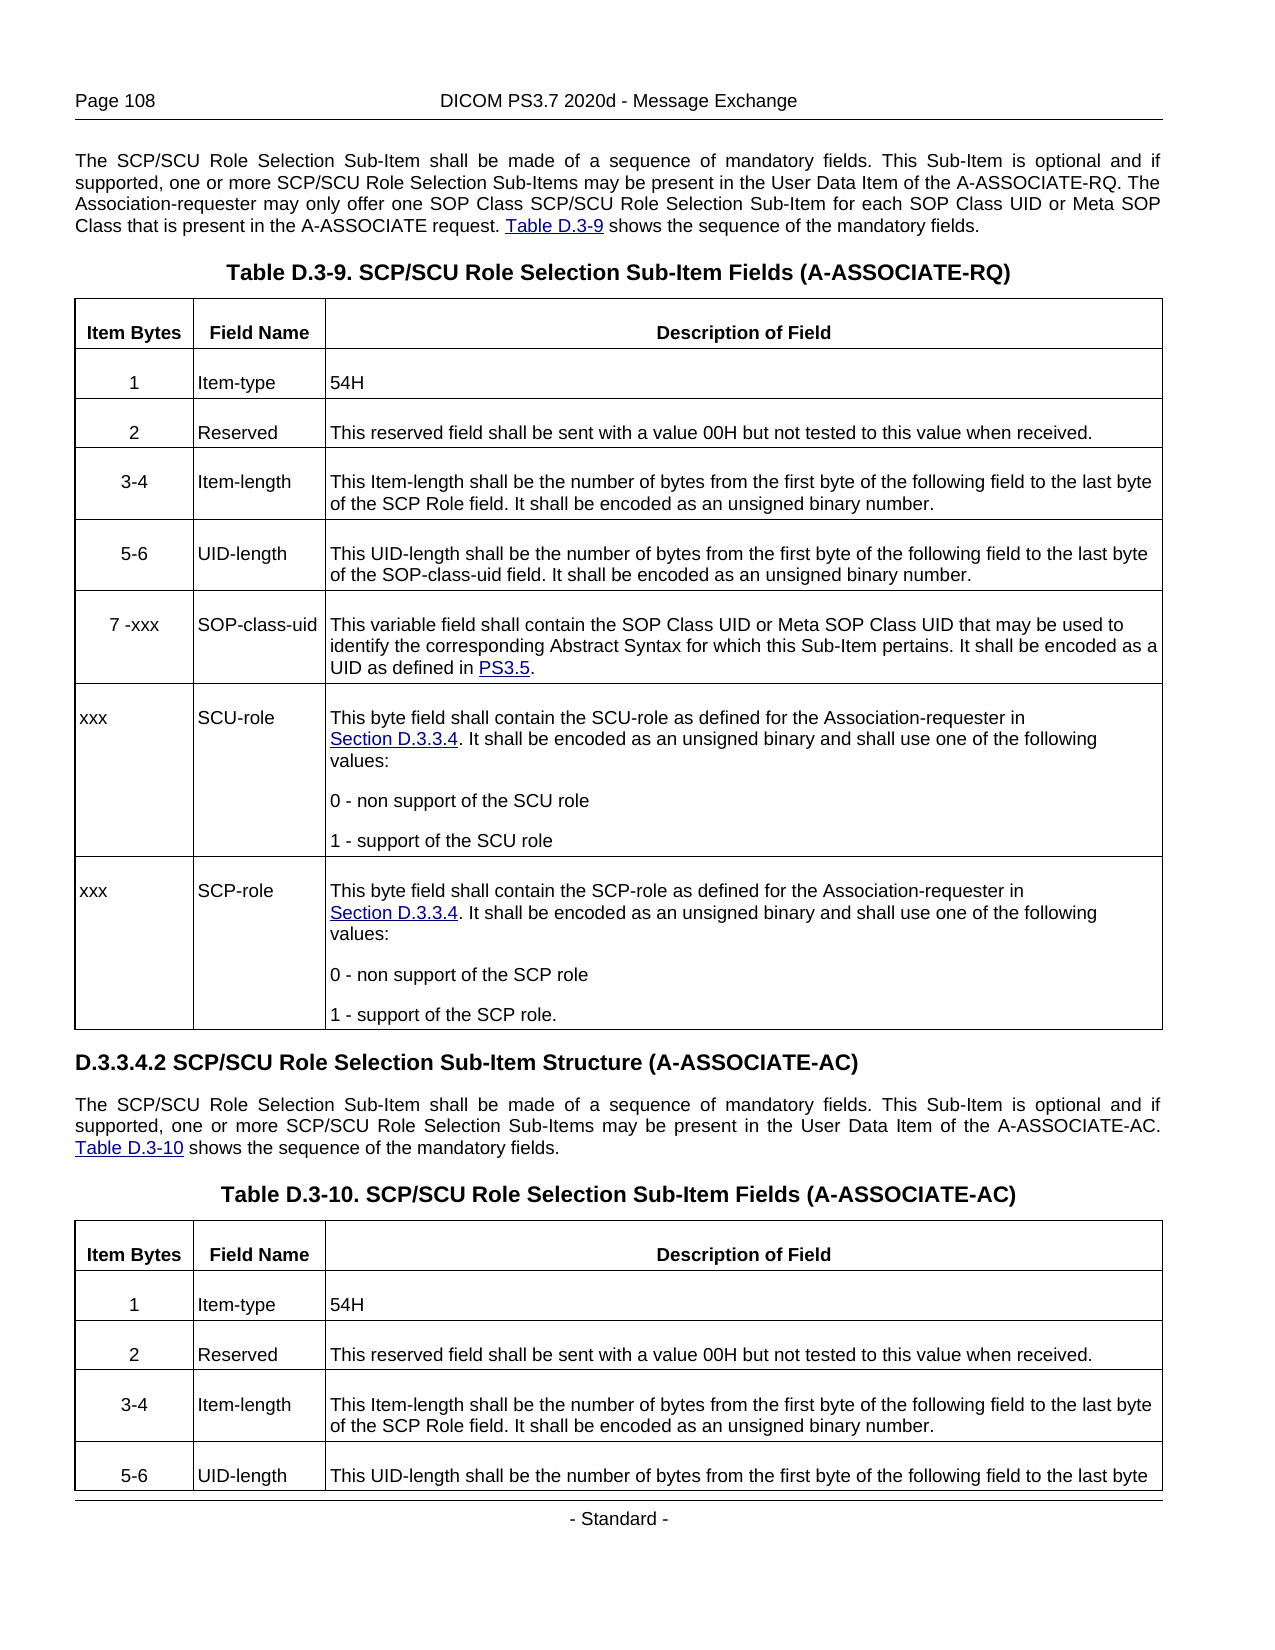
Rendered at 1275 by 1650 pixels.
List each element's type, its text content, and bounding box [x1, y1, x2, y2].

table_cell Item-length [194, 1370, 325, 1441]
table_cell SOP-class-uid [194, 591, 325, 682]
table_header Description of Field [326, 1221, 1162, 1270]
table_cell 1 [76, 1271, 193, 1320]
table_cell Item-type [194, 1271, 325, 1320]
text The SCP/SCU Role Selection Sub-Item shall be made of a sequence of mandatory fields. This Sub-Item is optional and if supported, one or more SCP/SCU Role Selection Sub-Items may be present in the User Data Item of the A-ASSOCIATE-RQ. The Association-requester may only offer one SOP Class SCP/SCU Role Selection Sub-Item for each SOP Class UID or Meta SOP Class that is present in the A-ASSOCIATE request. Table D.3-9 shows the sequence of the mandatory fields. [75, 150, 1162, 236]
table_cell This byte field shall contain the SCU-role as defined for the Association-requester in Section D.3.3.4. It shall be encoded as an unsigned binary and shall use one of the following values: 0 - non support of the SCU role 1 - support of the SCU role [326, 684, 1162, 856]
table_cell 5-6 [76, 1442, 193, 1490]
table_cell 54H [326, 349, 1162, 397]
table_cell This byte field shall contain the SCP-role as defined for the Association-requester in Section D.3.3.4. It shall be encoded as an unsigned binary and shall use one of the following values: 0 - non support of the SCP role 1 - support of the SCP role. [326, 857, 1162, 1029]
table_cell SCP-role [194, 857, 325, 1029]
table_cell SCU-role [194, 684, 325, 856]
table_cell 7 -xxx [76, 591, 193, 682]
table_cell 3-4 [76, 448, 193, 518]
table_header Item Bytes [76, 1221, 193, 1270]
table_cell UID-length [194, 1442, 325, 1490]
text Table D.3-10. SCP/SCU Role Selection Sub-Item Fields (A-ASSOCIATE-AC) [75, 1181, 1162, 1207]
text D.3.3.4.2 SCP/SCU Role Selection Sub-Item Structure (A-ASSOCIATE-AC) [75, 1049, 1162, 1075]
table_cell This Item-length shall be the number of bytes from the first byte of the following field to the last byte of the SCP Role field. It shall be encoded as an unsigned binary number. [326, 448, 1162, 518]
table_cell 3-4 [76, 1370, 193, 1441]
table_cell This UID-length shall be the number of bytes from the first byte of the following field to the last byte of the SOP-class-uid field. It shall be encoded as an unsigned binary number. [326, 520, 1162, 590]
table_header Field Name [194, 299, 325, 348]
table_cell This reserved field shall be sent with a value 00H but not tested to this value when received. [326, 399, 1162, 447]
table_cell This UID-length shall be the number of bytes from the first byte of the following field to the last byte [326, 1442, 1162, 1490]
table_cell This variable field shall contain the SOP Class UID or Meta SOP Class UID that may be used to identify the corresponding Abstract Syntax for which this Sub-Item pertains. It shall be encoded as a UID as defined in PS3.5. [326, 591, 1162, 682]
table_header Field Name [194, 1221, 325, 1270]
table_cell Reserved [194, 1321, 325, 1369]
table_header Description of Field [326, 299, 1162, 348]
table_cell Item-type [194, 349, 325, 397]
table_cell xxx [76, 684, 193, 856]
table_cell Reserved [194, 399, 325, 447]
table_cell xxx [76, 857, 193, 1029]
table_cell 1 [76, 349, 193, 397]
table_cell 2 [76, 399, 193, 447]
text The SCP/SCU Role Selection Sub-Item shall be made of a sequence of mandatory fields. This Sub-Item is optional and if supported, one or more SCP/SCU Role Selection Sub-Items may be present in the User Data Item of the A-ASSOCIATE-AC. Table D.3-10 shows the sequence of the mandatory fields. [75, 1094, 1162, 1158]
table_cell This Item-length shall be the number of bytes from the first byte of the following field to the last byte of the SCP Role field. It shall be encoded as an unsigned binary number. [326, 1370, 1162, 1441]
table_header Item Bytes [76, 299, 193, 348]
table_cell This reserved field shall be sent with a value 00H but not tested to this value when received. [326, 1321, 1162, 1369]
table_cell 5-6 [76, 520, 193, 590]
table_cell 54H [326, 1271, 1162, 1320]
text Table D.3-9. SCP/SCU Role Selection Sub-Item Fields (A-ASSOCIATE-RQ) [75, 259, 1162, 284]
table_cell Item-length [194, 448, 325, 518]
table_cell 2 [76, 1321, 193, 1369]
table_cell UID-length [194, 520, 325, 590]
